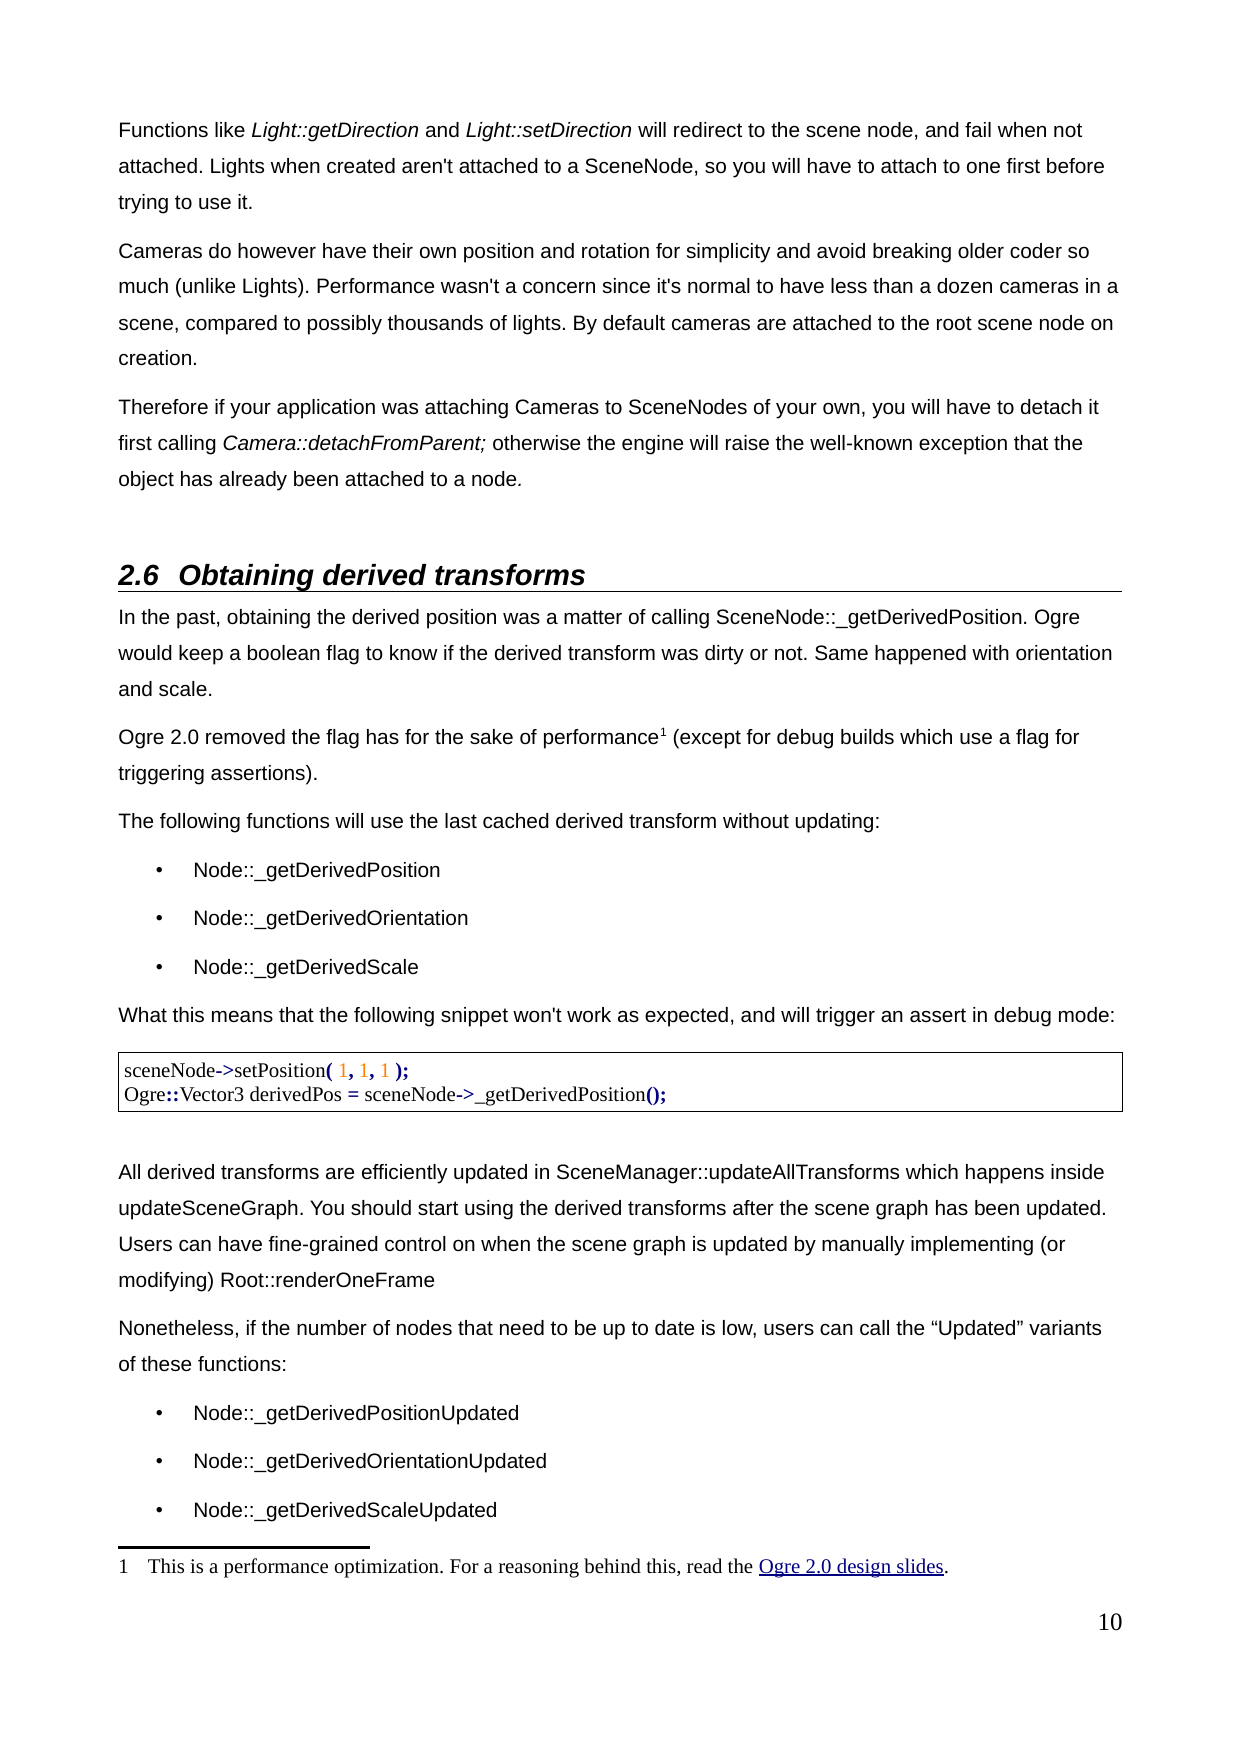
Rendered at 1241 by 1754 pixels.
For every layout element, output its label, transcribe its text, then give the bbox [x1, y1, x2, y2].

list Node::_getDerivedOrientation [156, 906, 1122, 930]
text Cameras do however have their own position and rotation for simplicity and avoid breaking older coder so much (unlike Lights). Performance wasn't a concern since it's normal to have less than a dozen cameras in a scene, compared to possibly thousands of lights. By default cameras are attached to the root scene node on creation. [118, 238, 1122, 370]
list Node::_getDerivedPosition [156, 858, 1122, 882]
list Node::_getDerivedScale [156, 955, 1122, 979]
text All derived transforms are efficiently updated in SceneManager::updateAllTransforms which happens inside updateSceneGraph. You should start using the derived transforms after the scene graph has been updated. Users can have fine-grained control on when the scene graph is updated by manually implementing (or modifying) Root::renderOneFrame [118, 1160, 1122, 1292]
text This is a performance optimization. For a reasoning behind this, read the Ogre 2.0 design slides. [118, 1553, 1122, 1578]
text The following functions will use the last cached derived transform without updating: [118, 809, 1122, 833]
text Nonetheless, if the number of nodes that need to be up to date is low, users can call the “Updated” variants of these functions: [118, 1316, 1122, 1376]
list Node::_getDerivedOrientationUpdated [156, 1449, 1122, 1473]
text Therefore if your application was attaching Cameras to SceneNodes of your own, you will have to detach it first calling Camera::detachFromParent; otherwise the engine will raise the well-known exception that the object has already been attached to a node. [118, 395, 1122, 491]
subtitle Obtaining derived transforms [118, 557, 1122, 591]
list Node::_getDerivedPositionUpdated [156, 1401, 1122, 1424]
list Node::_getDerivedScaleUpdated [156, 1498, 1122, 1522]
table_header sceneNode->setPosition( 1, 1, 1 ); Ogre::Vector3 derivedPos = sceneNode->_getDerivedPosition(); [119, 1053, 1122, 1111]
text In the past, obtaining the derived position was a matter of calling SceneNode::_getDerivedPosition. Ogre would keep a boolean flag to know if the derived transform was dirty or not. Same happened with orientation and scale. [118, 604, 1122, 700]
text Ogre 2.0 removed the flag has for the sake of performance (except for debug builds which use a flag for triggering assertions). [118, 725, 1122, 785]
text What this means that the following snippet won't work as expected, and will trigger an assert in debug mode: [118, 1003, 1122, 1027]
text Functions like Light::getDirection and Light::setDirection will redirect to the scene node, and fail when not attached. Lights when created aren't attached to a SceneNode, so you will have to attach to one first before trying to use it. [118, 118, 1122, 214]
